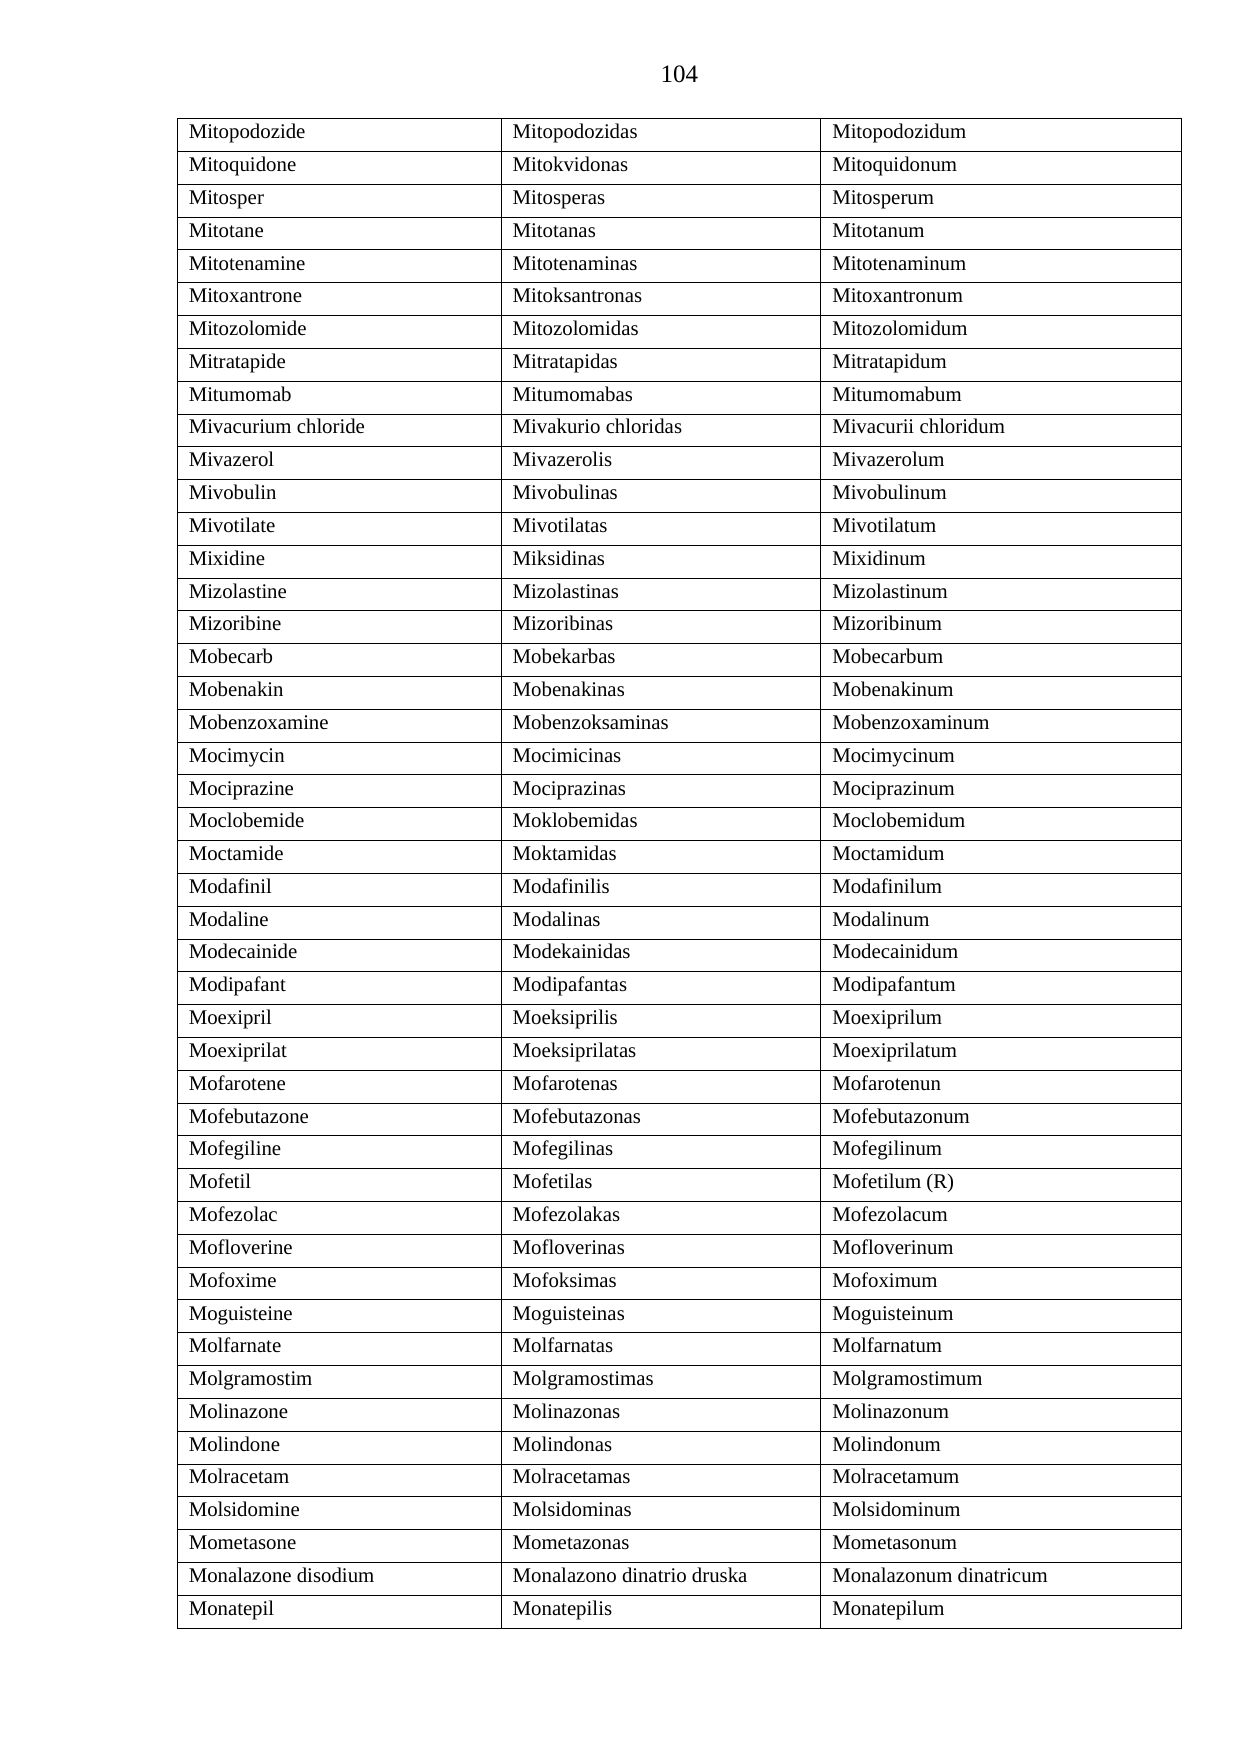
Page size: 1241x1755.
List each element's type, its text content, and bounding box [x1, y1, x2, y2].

table_cell Mofebutazonas [502, 1104, 820, 1135]
table_cell Monalazonum dinatricum [821, 1563, 1181, 1595]
table_cell Mitopodozide [178, 119, 501, 151]
table_cell Mitotenamine [178, 250, 501, 282]
table_cell Mofoximum [821, 1268, 1181, 1299]
table_cell Moclobemide [178, 808, 501, 840]
table_cell Monatepil [178, 1596, 501, 1627]
table_cell Mizoribinum [821, 611, 1181, 643]
table_cell Molindone [178, 1432, 501, 1463]
table_cell Mofetilas [502, 1169, 820, 1201]
table_cell Mitoquidone [178, 152, 501, 184]
table_cell Mofarotenun [821, 1071, 1181, 1102]
table_cell Mitratapidum [821, 349, 1181, 381]
table_cell Moctamide [178, 841, 501, 873]
table_cell Mobekarbas [502, 644, 820, 676]
table_cell Mocimycinum [821, 743, 1181, 774]
table_cell Mizolastinas [502, 579, 820, 610]
table_cell Mitoksantronas [502, 283, 820, 315]
table_cell Mitotanas [502, 218, 820, 249]
table_cell Molinazonas [502, 1399, 820, 1431]
table_cell Mivobulinas [502, 480, 820, 512]
table_cell Molsidominas [502, 1497, 820, 1529]
table_cell Mivacurium chloride [178, 415, 501, 446]
table_cell Mobenakinum [821, 677, 1181, 709]
table_cell Mitozolomidas [502, 316, 820, 348]
table_cell Modafinil [178, 874, 501, 906]
table_cell Moexiprilatum [821, 1038, 1181, 1070]
table_cell Mitumomabas [502, 382, 820, 413]
table_cell Mocimycin [178, 743, 501, 774]
table_cell Moexiprilat [178, 1038, 501, 1070]
table_cell Modipafant [178, 972, 501, 1004]
table_cell Molgramostim [178, 1366, 501, 1398]
table_cell Mivobulin [178, 480, 501, 512]
table_cell Mivacurii chloridum [821, 415, 1181, 446]
table_cell Mobenakin [178, 677, 501, 709]
table_cell Mofoxime [178, 1268, 501, 1299]
table_cell Molgramostimas [502, 1366, 820, 1398]
table_cell Mofloverine [178, 1235, 501, 1267]
table_cell Mofarotene [178, 1071, 501, 1102]
table_cell Mivobulinum [821, 480, 1181, 512]
table_cell Molfarnatas [502, 1333, 820, 1365]
table_cell Moktamidas [502, 841, 820, 873]
table_cell Mizolastinum [821, 579, 1181, 610]
table_cell Modekainidas [502, 940, 820, 971]
table_cell Mitozolomidum [821, 316, 1181, 348]
table_cell Mitotenaminas [502, 250, 820, 282]
table_cell Mitosper [178, 185, 501, 217]
table_cell Mitotenaminum [821, 250, 1181, 282]
table_cell Monatepilis [502, 1596, 820, 1627]
table_cell Molracetamum [821, 1465, 1181, 1496]
table_cell Mivotilatas [502, 513, 820, 545]
table_cell Mofezolacum [821, 1202, 1181, 1234]
table_cell Mixidinum [821, 546, 1181, 577]
table_cell Mociprazine [178, 775, 501, 807]
table_cell Moguisteinum [821, 1300, 1181, 1332]
table_cell Mofloverinas [502, 1235, 820, 1267]
table_cell Mofebutazone [178, 1104, 501, 1135]
table_cell Mizolastine [178, 579, 501, 610]
table_cell Molinazone [178, 1399, 501, 1431]
table_cell Mobenzoxamine [178, 710, 501, 742]
table_cell Mitopodozidas [502, 119, 820, 151]
table_cell Mofegiline [178, 1136, 501, 1168]
table_cell Mometazonas [502, 1530, 820, 1562]
table_cell Molracetamas [502, 1465, 820, 1496]
table_cell Mizoribinas [502, 611, 820, 643]
table_cell Modipafantum [821, 972, 1181, 1004]
table_cell Molfarnate [178, 1333, 501, 1365]
table_cell Modalinas [502, 907, 820, 938]
table_cell Mitoquidonum [821, 152, 1181, 184]
table_cell Molgramostimum [821, 1366, 1181, 1398]
table_cell Mofegilinas [502, 1136, 820, 1168]
table_cell Molindonum [821, 1432, 1181, 1463]
table_cell Modaline [178, 907, 501, 938]
table_cell Mixidine [178, 546, 501, 577]
table_cell Mivazerolis [502, 447, 820, 479]
table_cell Mitotane [178, 218, 501, 249]
table_cell Molindonas [502, 1432, 820, 1463]
table_cell Mitratapidas [502, 349, 820, 381]
table_cell Mofegilinum [821, 1136, 1181, 1168]
table_cell Mitopodozidum [821, 119, 1181, 151]
table_cell Monalazono dinatrio druska [502, 1563, 820, 1595]
table_cell Mivazerolum [821, 447, 1181, 479]
table_cell Mobenzoxaminum [821, 710, 1181, 742]
table_cell Mofloverinum [821, 1235, 1181, 1267]
table_cell Molsidomine [178, 1497, 501, 1529]
table_cell Moklobemidas [502, 808, 820, 840]
table_cell Molinazonum [821, 1399, 1181, 1431]
table_cell Molracetam [178, 1465, 501, 1496]
table_cell Modafinilum [821, 874, 1181, 906]
table_cell Mofarotenas [502, 1071, 820, 1102]
table_cell Moclobemidum [821, 808, 1181, 840]
table_cell Mitoxantronum [821, 283, 1181, 315]
table_cell Molfarnatum [821, 1333, 1181, 1365]
table_cell Mofetil [178, 1169, 501, 1201]
table_cell Mizoribine [178, 611, 501, 643]
table_cell Mofezolakas [502, 1202, 820, 1234]
table_cell Mivazerol [178, 447, 501, 479]
table_cell Mobenakinas [502, 677, 820, 709]
table_cell Moexiprilum [821, 1005, 1181, 1037]
table_cell Mofebutazonum [821, 1104, 1181, 1135]
table_cell Miksidinas [502, 546, 820, 577]
table_cell Monatepilum [821, 1596, 1181, 1627]
table_cell Mitratapide [178, 349, 501, 381]
table_cell Moguisteine [178, 1300, 501, 1332]
table_cell Mitosperum [821, 185, 1181, 217]
table_cell Mitoxantrone [178, 283, 501, 315]
table_cell Modecainidum [821, 940, 1181, 971]
table_cell Moexipril [178, 1005, 501, 1037]
table_cell Mobecarb [178, 644, 501, 676]
table_cell Modafinilis [502, 874, 820, 906]
table_cell Moeksiprilatas [502, 1038, 820, 1070]
table_cell Mitozolomide [178, 316, 501, 348]
table_cell Mociprazinum [821, 775, 1181, 807]
table_cell Mofetilum (R) [821, 1169, 1181, 1201]
table_cell Mitumomabum [821, 382, 1181, 413]
table_cell Mocimicinas [502, 743, 820, 774]
table_cell Mitotanum [821, 218, 1181, 249]
table_cell Molsidominum [821, 1497, 1181, 1529]
table_cell Moeksiprilis [502, 1005, 820, 1037]
table_cell Monalazone disodium [178, 1563, 501, 1595]
table_cell Mitumomab [178, 382, 501, 413]
table_cell Mitokvidonas [502, 152, 820, 184]
table_cell Mivakurio chloridas [502, 415, 820, 446]
table_cell Mofoksimas [502, 1268, 820, 1299]
table_cell Modalinum [821, 907, 1181, 938]
table_cell Mobenzoksaminas [502, 710, 820, 742]
table_cell Mometasone [178, 1530, 501, 1562]
table_cell Moguisteinas [502, 1300, 820, 1332]
table_cell Mivotilate [178, 513, 501, 545]
table_cell Modecainide [178, 940, 501, 971]
table_cell Mitosperas [502, 185, 820, 217]
table_cell Mofezolac [178, 1202, 501, 1234]
table_cell Moctamidum [821, 841, 1181, 873]
table_cell Mobecarbum [821, 644, 1181, 676]
table_cell Modipafantas [502, 972, 820, 1004]
table_cell Mociprazinas [502, 775, 820, 807]
table_cell Mometasonum [821, 1530, 1181, 1562]
table_cell Mivotilatum [821, 513, 1181, 545]
